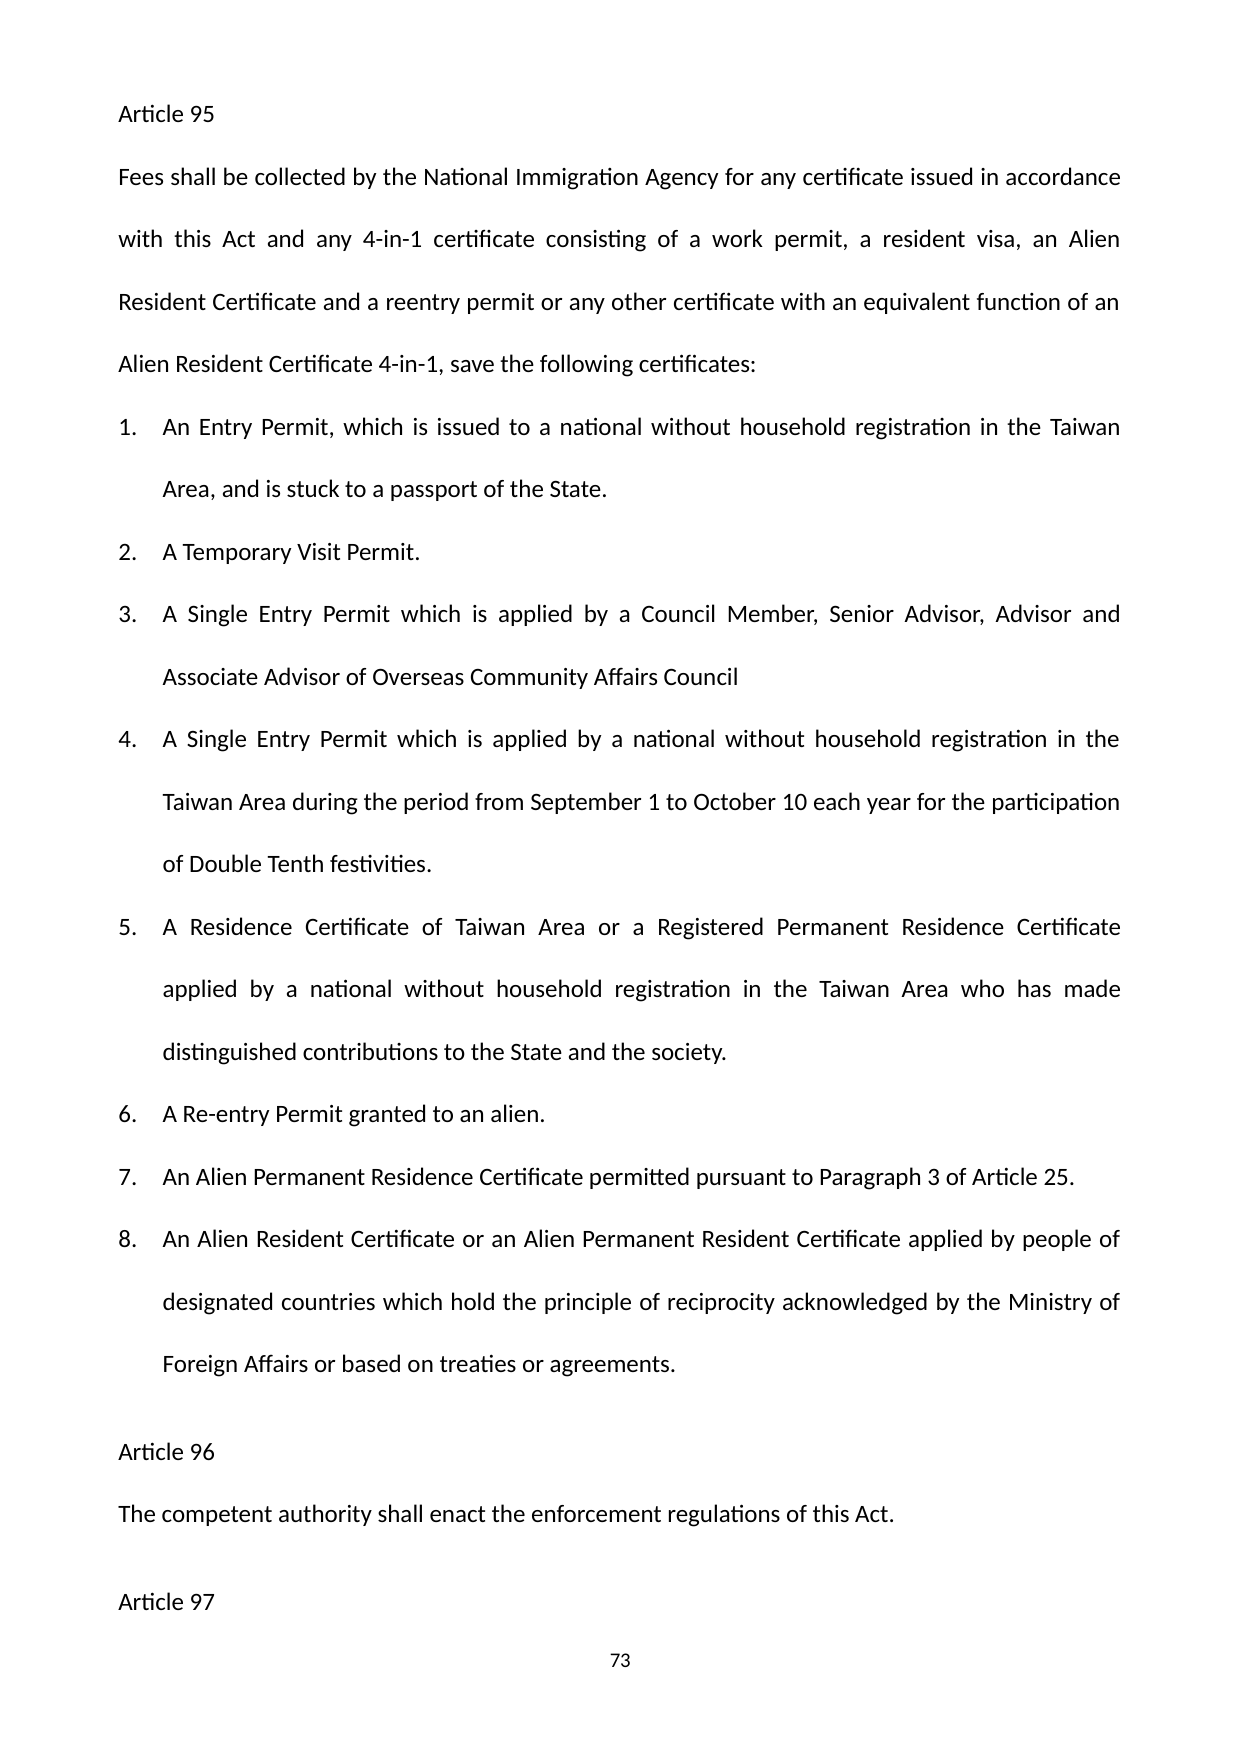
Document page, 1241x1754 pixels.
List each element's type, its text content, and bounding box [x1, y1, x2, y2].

list A Single Entry Permit which is applied by a national without household registration in the Taiwan Area during the period from September 1 to October 10 each year for the participation of Double Tenth festivities. [118, 697, 1122, 884]
text Fees shall be collected by the National Immigration Agency for any certificate issued in accordance with this Act and any 4-in-1 certificate consisting of a work permit, a resident visa, an Alien Resident Certificate and a reentry permit or any other certificate with an equivalent function of an Alien Resident Certificate 4-in-1, save the following certificates: [118, 134, 1122, 384]
list A Re-entry Permit granted to an alien. [118, 1072, 1122, 1134]
list A Single Entry Permit which is applied by a Council Member, Senior Advisor, Advisor and Associate Advisor of Overseas Community Affairs Council [118, 572, 1122, 697]
list A Residence Certificate of Taiwan Area or a Registered Permanent Residence Certificate applied by a national without household registration in the Taiwan Area who has made distinguished contributions to the State and the society. [118, 884, 1122, 1072]
text Article 97 [118, 1559, 1122, 1622]
list An Alien Resident Certificate or an Alien Permanent Resident Certificate applied by people of designated countries which hold the principle of reciprocity acknowledged by the Ministry of Foreign Affairs or based on treaties or agreements. [118, 1197, 1122, 1384]
text Article 96 [118, 1409, 1122, 1472]
list A Temporary Visit Permit. [118, 509, 1122, 572]
list An Entry Permit, which is issued to a national without household registration in the Taiwan Area, and is stuck to a passport of the State. [118, 384, 1122, 509]
list An Alien Permanent Residence Certificate permitted pursuant to Paragraph 3 of Article 25. [118, 1134, 1122, 1197]
text The competent authority shall enact the enforcement regulations of this Act. [118, 1472, 1122, 1534]
text Article 95 [118, 72, 1122, 134]
